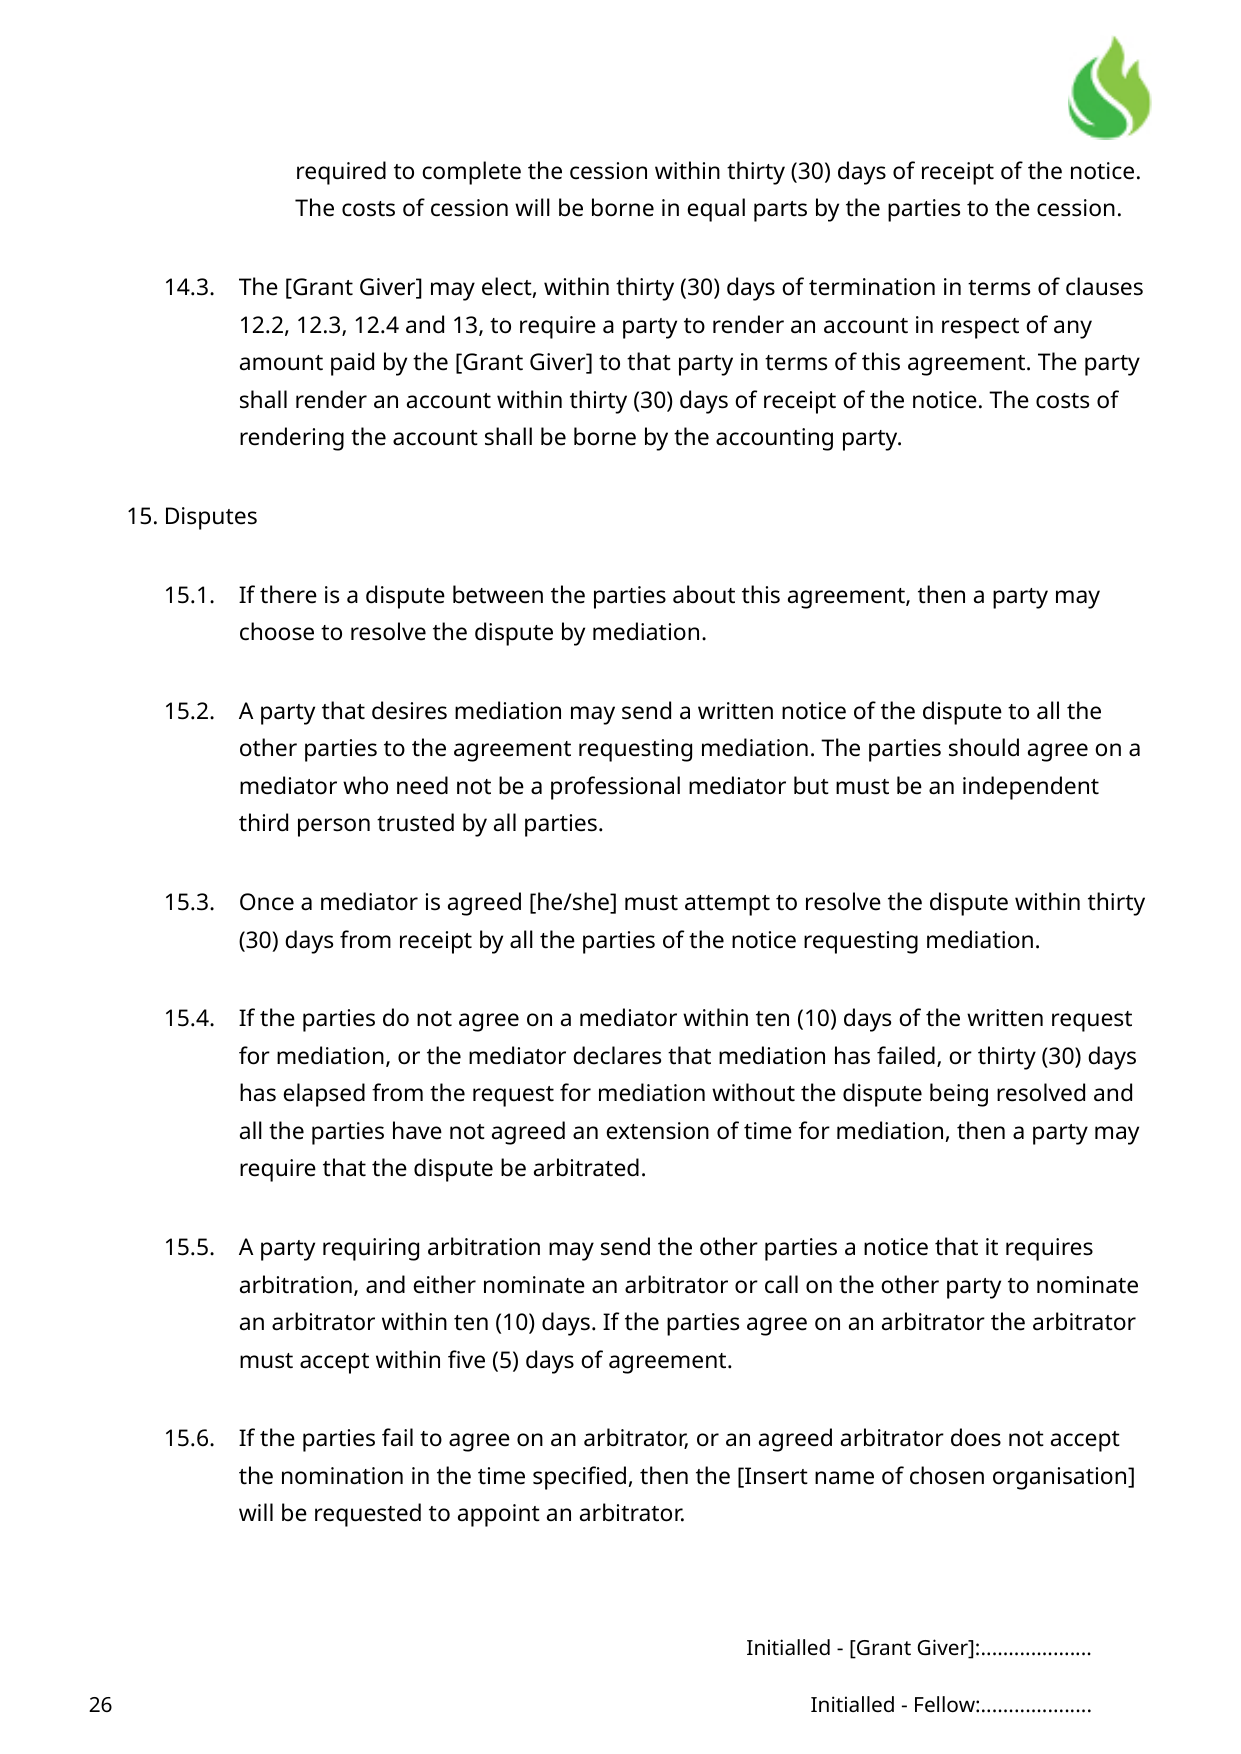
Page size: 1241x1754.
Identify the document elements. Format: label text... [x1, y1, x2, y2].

subtitle The [Grant Giver] may elect, within thirty (30) days of termination in terms of clauses 12.2, 12.3, 12.4 and 13, to require a party to render an account in respect of any amount paid by the [Grant Giver] to that party in terms of this agreement. The party shall render an account within thirty (30) days of receipt of the notice. The costs of rendering the account shall be borne by the accounting party. [163, 271, 1152, 452]
subtitle A party that desires mediation may send a written notice of the dispute to all the other parties to the agreement requesting mediation. The parties should agree on a mediator who need not be a professional mediator but must be an independent third person trusted by all parties. [163, 695, 1152, 838]
picture [1089, 35, 1152, 114]
subtitle If the parties fail to agree on an arbitrator, or an agreed arbitrator does not accept the nomination in the time specified, then the [Insert name of chosen organisation] will be requested to appoint an arbitrator. [163, 1422, 1152, 1528]
subtitle If there is a dispute between the parties about this agreement, then a party may choose to resolve the dispute by mediation. [163, 578, 1152, 647]
subtitle A party requiring arbitration may send the other parties a notice that it requires arbitration, and either nominate an arbitrator or call on the other party to nominate an arbitrator within ten (10) days. If the parties agree on an arbitrator the arbitrator must accept within five (5) days of agreement. [163, 1231, 1152, 1375]
subtitle Once a mediator is agreed [he/she] must attempt to resolve the dispute within thirty (30) days from receipt by all the parties of the notice requesting mediation. [163, 886, 1152, 955]
subtitle Disputes [126, 500, 1152, 531]
subtitle If the parties do not agree on a mediator within ten (10) days of the written request for mediation, or the mediator declares that mediation has failed, or thirty (30) days has elapsed from the request for mediation without the dispute being resolved and all the parties have not agreed an extension of time for mediation, then a party may require that the dispute be arbitrated. [163, 1002, 1152, 1183]
subtitle required to complete the cession within thirty (30) days of receipt of the notice. The costs of cession will be borne in equal parts by the parties to the cession. [220, 155, 1152, 223]
